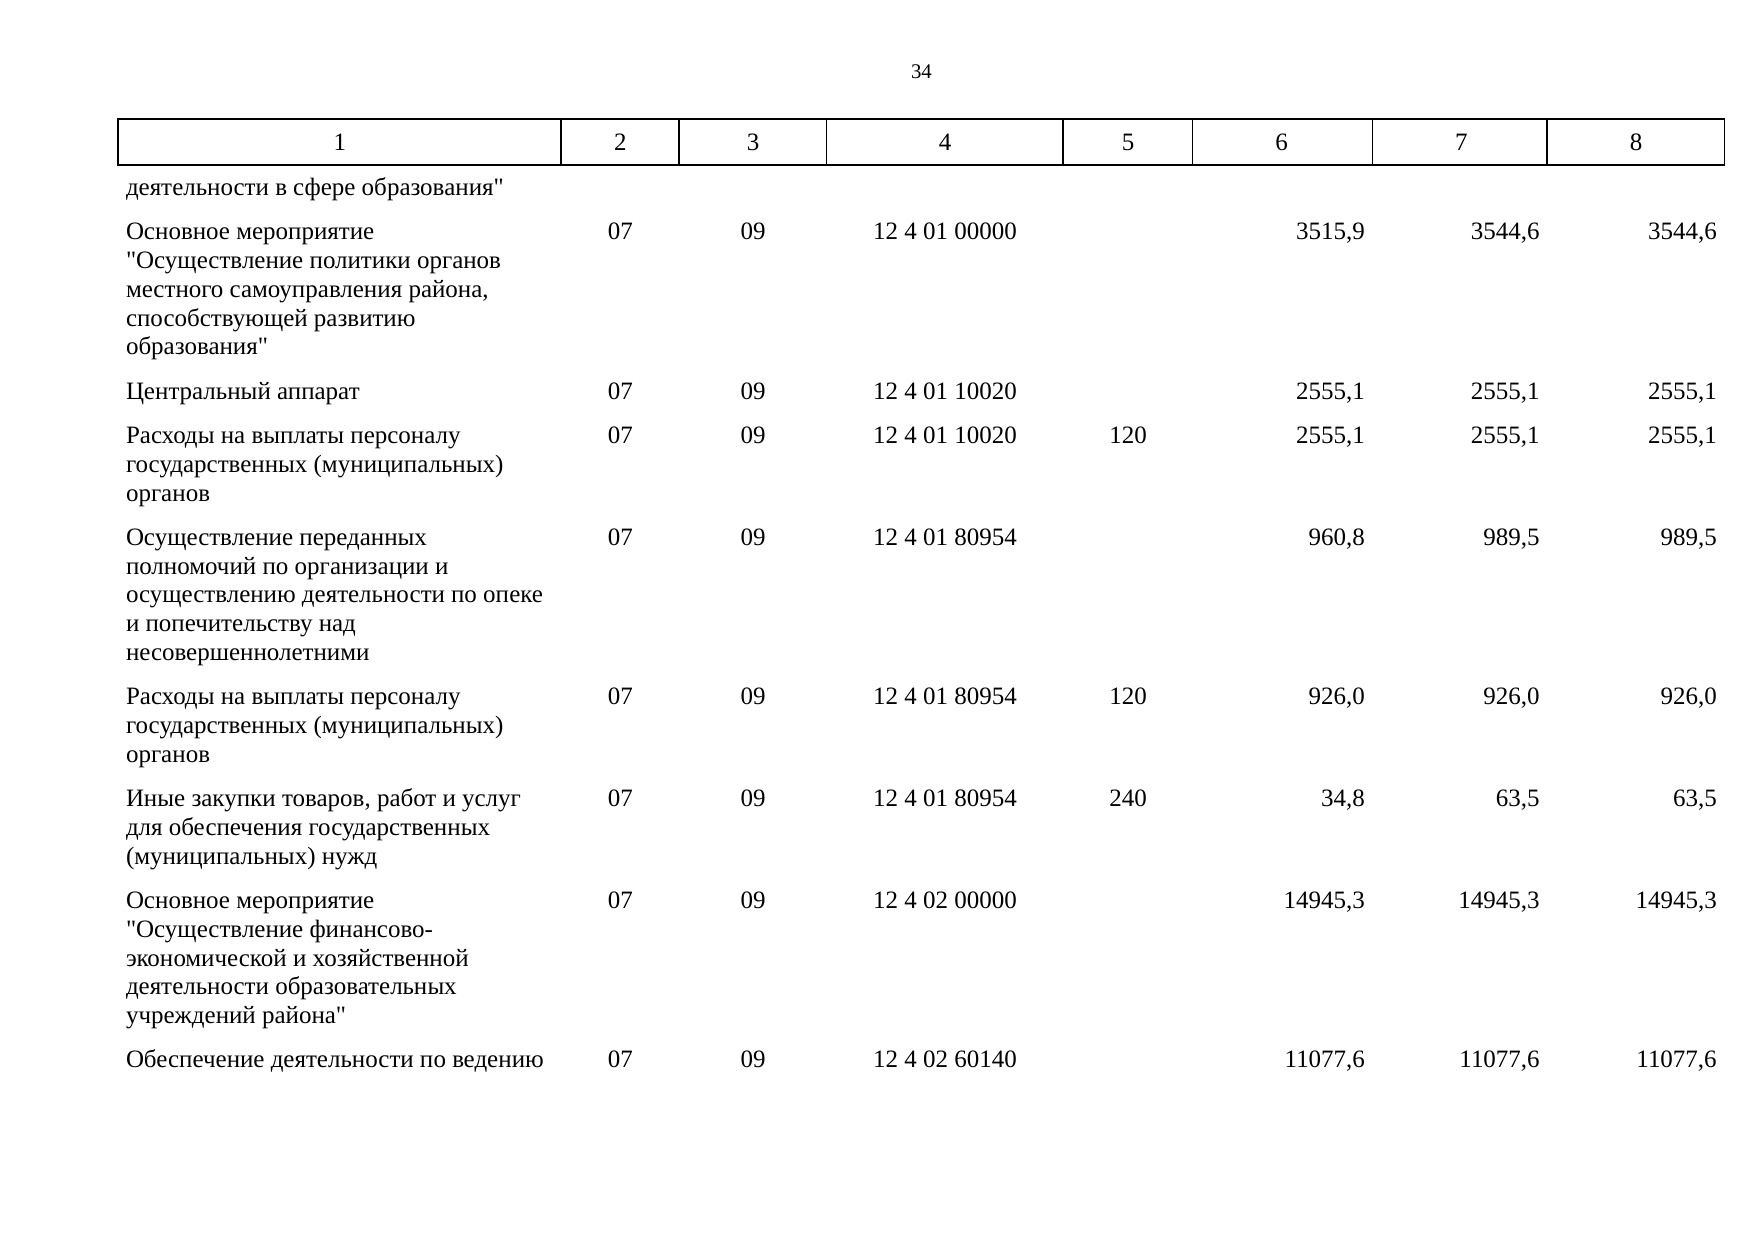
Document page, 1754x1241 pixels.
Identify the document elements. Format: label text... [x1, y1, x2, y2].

table_cell [1063, 209, 1193, 368]
table_header [1064, 120, 1192, 164]
table_cell 14945,3 [1193, 877, 1372, 1037]
table_cell 12 4 01 80954 [827, 775, 1063, 877]
table_cell 09 [679, 209, 827, 368]
table_cell 926,0 [1547, 674, 1724, 775]
table_cell 926,0 [1193, 674, 1372, 775]
table_cell [1063, 368, 1193, 412]
table_cell 3544,6 [1372, 209, 1547, 368]
table_cell 11077,6 [1372, 1037, 1547, 1081]
table_cell Осуществление переданных полномочий по организации и осуществлению деятельности по опеке и попечительству над несовершеннолетними [118, 514, 561, 673]
table_cell 11077,6 [1193, 1037, 1372, 1081]
table_cell 926,0 [1372, 674, 1547, 775]
table_cell 07 [561, 674, 679, 775]
table_header 8 [1555, 128, 1716, 156]
table_cell Иные закупки товаров, работ и услуг для обеспечения государственных (муниципальных) нужд [118, 775, 561, 877]
table_header 6 [1201, 128, 1362, 156]
table_cell Обеспечение деятельности по ведению [118, 1037, 561, 1081]
table_header 7 [1380, 128, 1542, 156]
table_cell [561, 166, 679, 208]
table_header 3 [687, 128, 819, 156]
table_cell 960,8 [1193, 514, 1372, 673]
table_cell 120 [1063, 674, 1193, 775]
table_cell [1372, 166, 1547, 208]
table_cell 09 [679, 877, 827, 1037]
table_header [1548, 120, 1724, 164]
table_cell 07 [561, 514, 679, 673]
table_cell [1063, 1037, 1193, 1081]
table_cell 2555,1 [1547, 368, 1724, 412]
table_cell [1063, 514, 1193, 673]
table_cell 12 4 01 00000 [827, 209, 1063, 368]
table_cell деятельности в сфере образования" [118, 166, 561, 208]
table_cell 989,5 [1372, 514, 1547, 673]
table_header [562, 120, 678, 164]
table_cell 09 [679, 1037, 827, 1081]
table_cell 3544,6 [1547, 209, 1724, 368]
table_cell 09 [679, 514, 827, 673]
table_cell 2555,1 [1193, 412, 1372, 514]
table_cell Основное мероприятие "Осуществление политики органов местного самоуправления района, способствующей развитию образования" [118, 209, 561, 368]
table_cell 12 4 01 80954 [827, 674, 1063, 775]
table_header [119, 120, 560, 164]
table_cell 07 [561, 775, 679, 877]
table_cell Расходы на выплаты персоналу государственных (муниципальных) органов [118, 412, 561, 514]
table_cell 12 4 02 00000 [827, 877, 1063, 1037]
table_cell 34,8 [1193, 775, 1372, 877]
table_header [1193, 120, 1372, 164]
table_cell [1547, 166, 1724, 208]
table_cell 09 [679, 412, 827, 514]
table_cell [1063, 877, 1193, 1037]
table_cell 07 [561, 209, 679, 368]
table_cell 09 [679, 775, 827, 877]
table_cell 12 4 01 10020 [827, 368, 1063, 412]
table_cell 2555,1 [1193, 368, 1372, 412]
table_cell 120 [1063, 412, 1193, 514]
table_cell 14945,3 [1547, 877, 1724, 1037]
table_cell 09 [679, 674, 827, 775]
table_cell [1193, 166, 1372, 208]
table_cell 2555,1 [1372, 412, 1547, 514]
table_cell 63,5 [1547, 775, 1724, 877]
table_cell [827, 166, 1063, 208]
table_cell 12 4 01 10020 [827, 412, 1063, 514]
table_cell 07 [561, 1037, 679, 1081]
table_header [1373, 120, 1546, 164]
table_cell 07 [561, 412, 679, 514]
table_cell 12 4 01 80954 [827, 514, 1063, 673]
table_cell 2555,1 [1547, 412, 1724, 514]
table_header 4 [835, 128, 1055, 156]
table_cell 989,5 [1547, 514, 1724, 673]
table_cell 240 [1063, 775, 1193, 877]
table_cell 2555,1 [1372, 368, 1547, 412]
table_cell 12 4 02 60140 [827, 1037, 1063, 1081]
table_cell 11077,6 [1547, 1037, 1724, 1081]
table_cell 3515,9 [1193, 209, 1372, 368]
table_cell 07 [561, 368, 679, 412]
table_header [680, 120, 826, 164]
table_cell 07 [561, 877, 679, 1037]
table_header 1 [126, 128, 553, 156]
table_cell 63,5 [1372, 775, 1547, 877]
table_cell [1063, 166, 1193, 208]
table_cell 09 [679, 368, 827, 412]
table_cell Расходы на выплаты персоналу государственных (муниципальных) органов [118, 674, 561, 775]
table_header 2 [569, 128, 671, 156]
table_header [827, 120, 1062, 164]
table_header 5 [1071, 128, 1185, 156]
table_cell 14945,3 [1372, 877, 1547, 1037]
table_cell [679, 166, 827, 208]
table_cell Центральный аппарат [118, 368, 561, 412]
table_cell Основное мероприятие "Осуществление финансово-экономической и хозяйственной деятельности образовательных учреждений района" [118, 877, 561, 1037]
